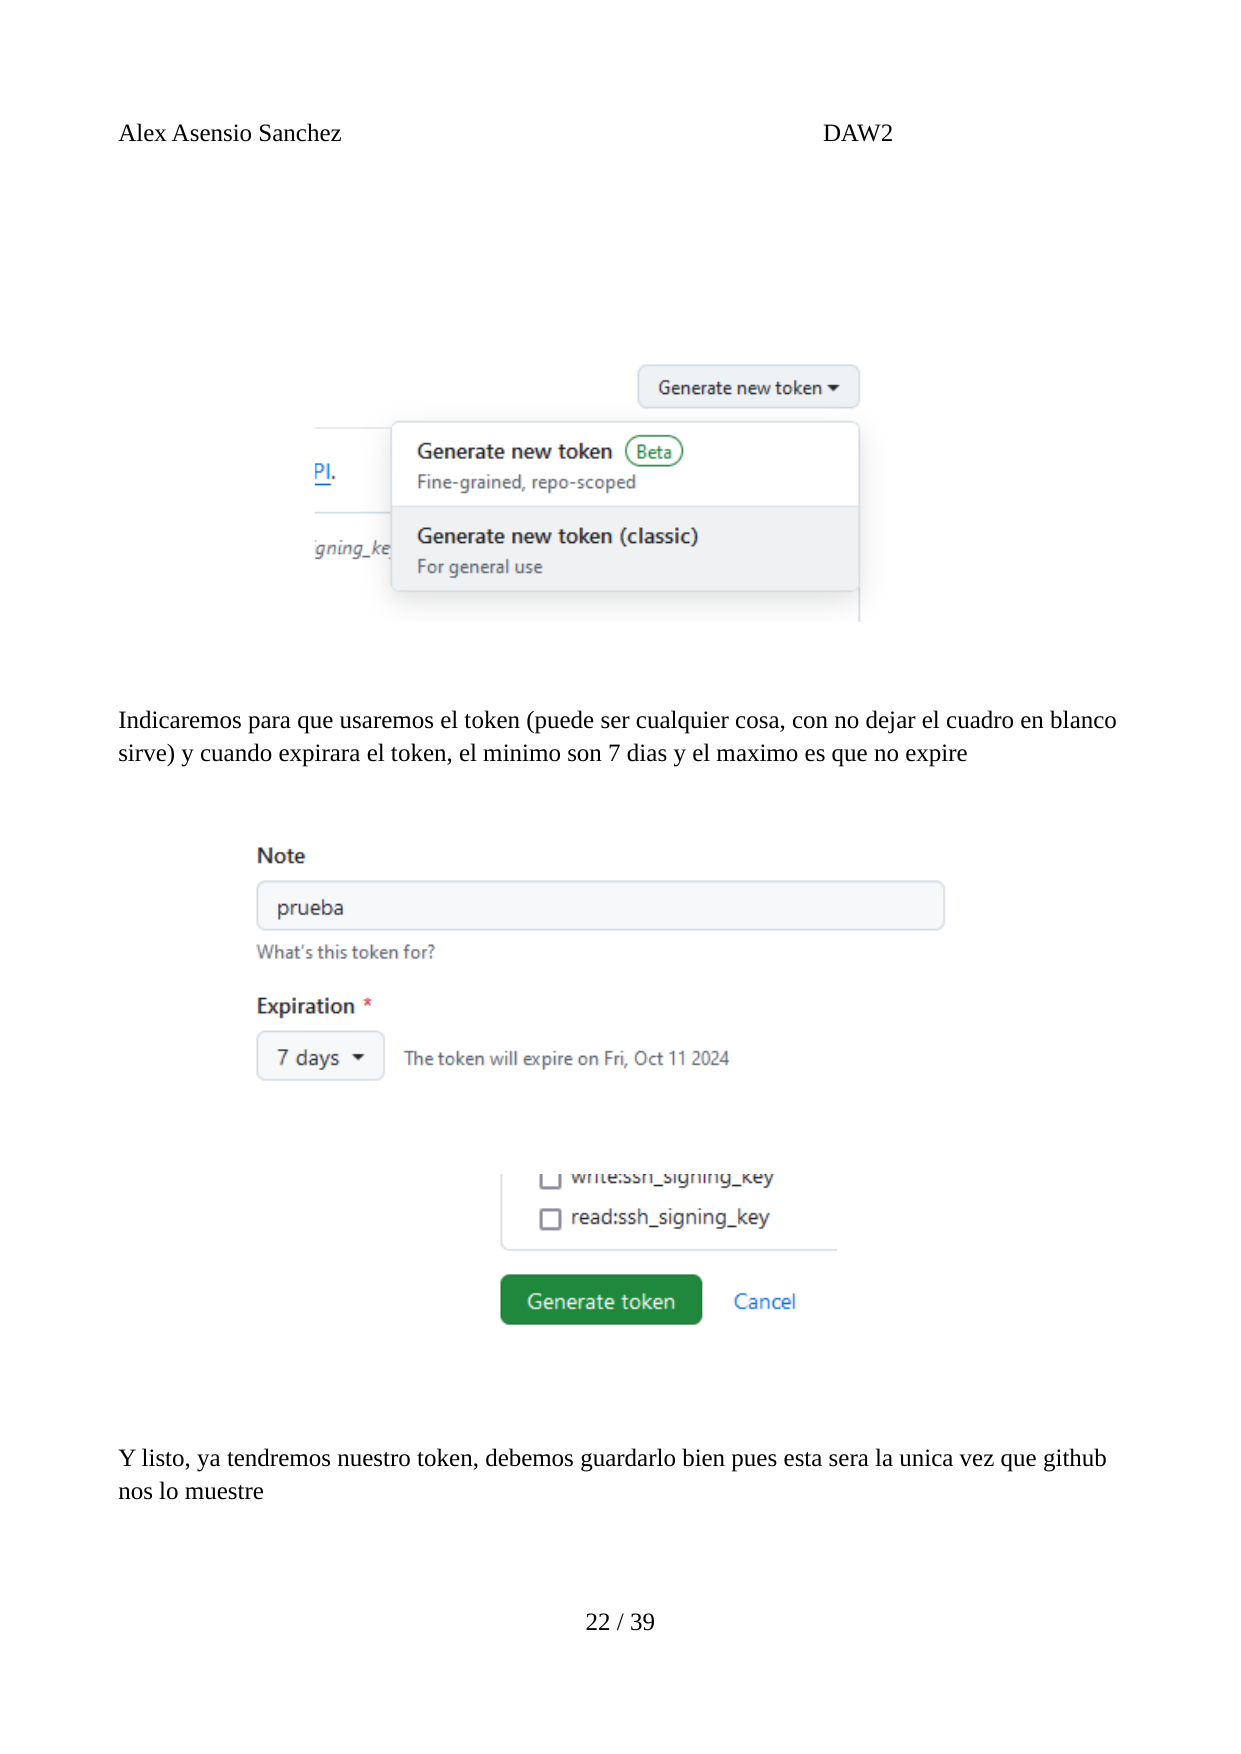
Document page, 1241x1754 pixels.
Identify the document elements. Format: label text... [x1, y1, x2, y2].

picture [213, 829, 1050, 1106]
picture [396, 1174, 837, 1347]
text Indicaremos para que usaremos el token (puede ser cualquier cosa, con no dejar el cuadro en blanco sirve) y cuando expirara el token, el minimo son 7 dias y el maximo es que no expire [118, 705, 1122, 766]
picture [314, 335, 926, 622]
text Y listo, ya tendremos nuestro token, debemos guardarlo bien pues esta sera la unica vez que github nos lo muestre [118, 1443, 1122, 1505]
